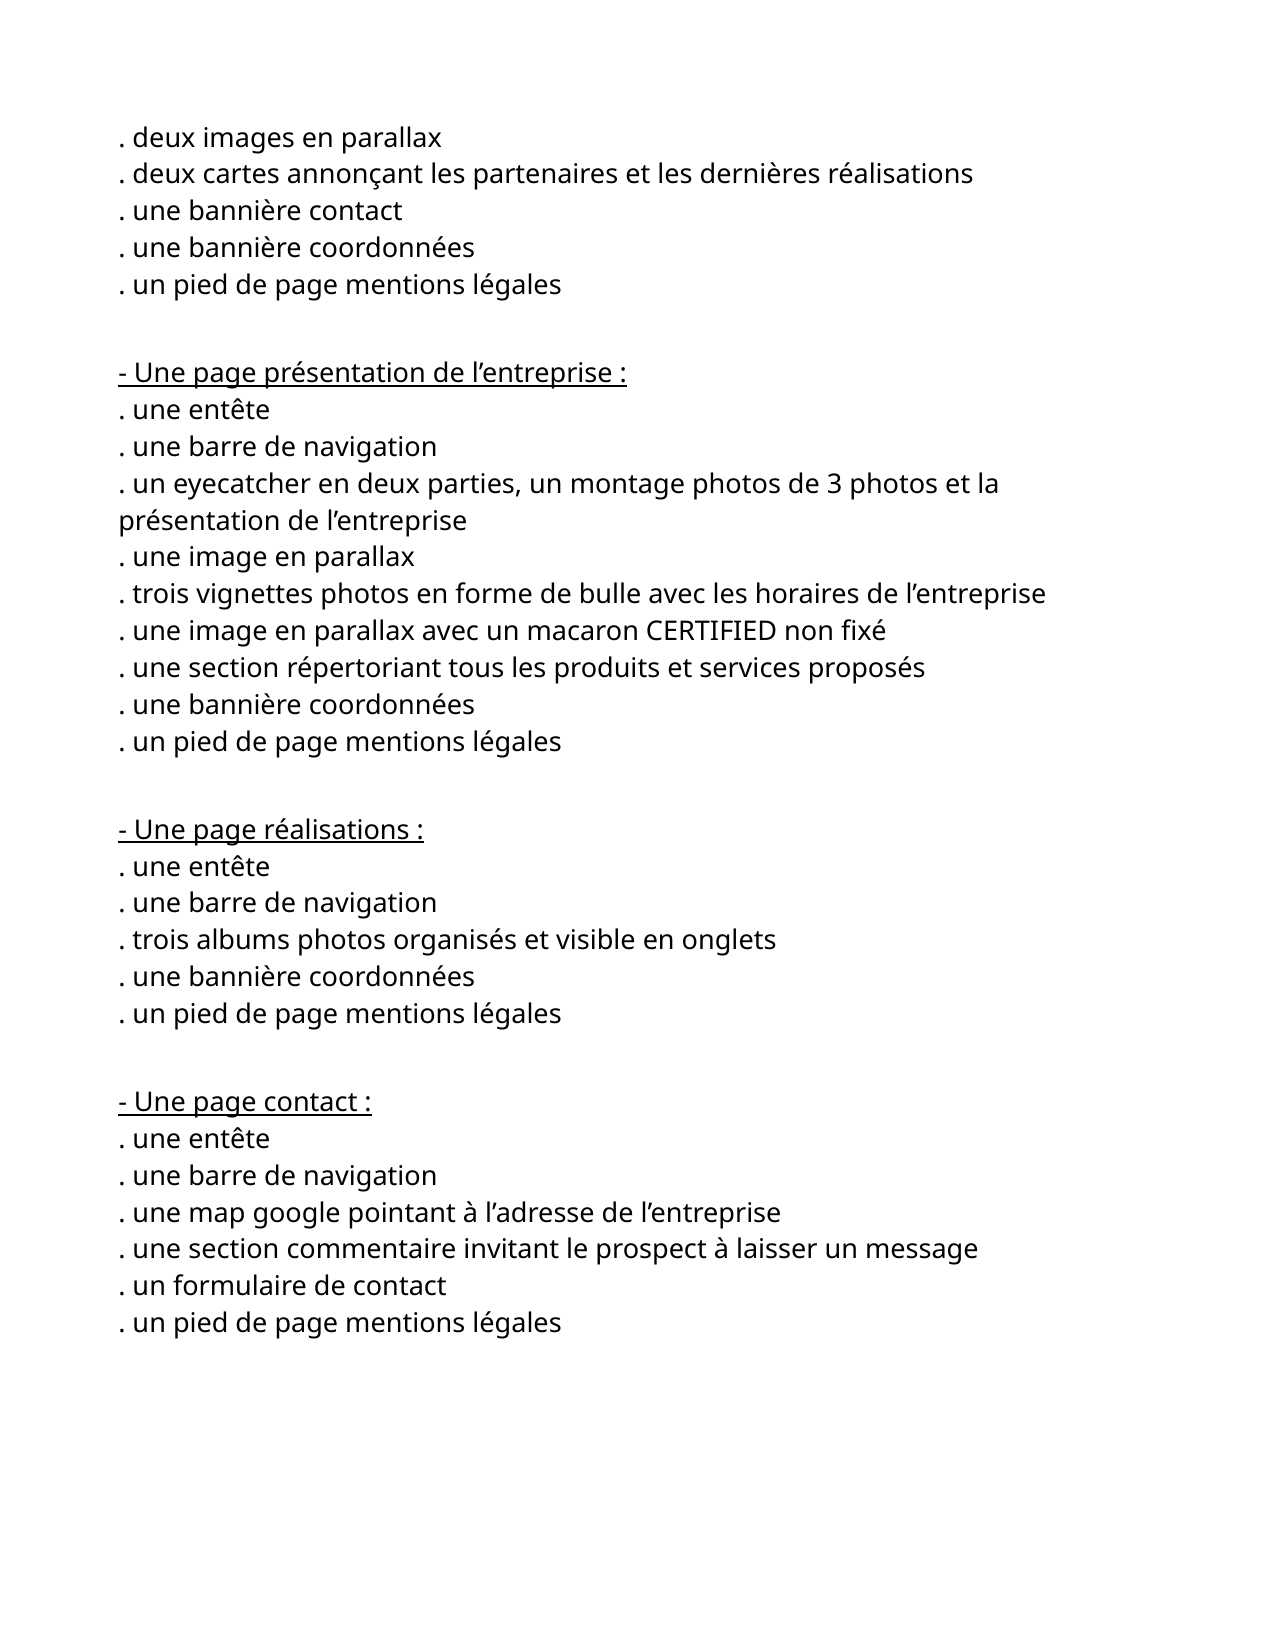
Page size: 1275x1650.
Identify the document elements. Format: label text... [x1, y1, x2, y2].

text . trois vignettes photos en forme de bulle avec les horaires de l’entreprise [118, 575, 1157, 612]
text . deux cartes annonçant les partenaires et les dernières réalisations [118, 155, 1157, 192]
text . une barre de navigation [118, 427, 1157, 464]
text . un pied de page mentions légales [118, 1304, 1157, 1341]
text . un formulaire de contact [118, 1267, 1157, 1304]
text . une bannière contact [118, 192, 1157, 229]
text . un pied de page mentions légales [118, 266, 1157, 302]
text . une image en parallax [118, 538, 1157, 575]
text . une map google pointant à l’adresse de l’entreprise [118, 1193, 1157, 1230]
text - Une page réalisations : [118, 810, 1157, 847]
text . une bannière coordonnées [118, 958, 1157, 994]
text - Une page contact : [118, 1082, 1157, 1119]
text . une barre de navigation [118, 1156, 1157, 1193]
text . un eyecatcher en deux parties, un montage photos de 3 photos et la présentation de l’entreprise [118, 464, 1157, 538]
text . une image en parallax avec un macaron CERTIFIED non fixé [118, 612, 1157, 648]
text . une bannière coordonnées [118, 685, 1157, 722]
text . une barre de navigation [118, 884, 1157, 921]
text . deux images en parallax [118, 118, 1157, 155]
text . une entête [118, 390, 1157, 427]
text . trois albums photos organisés et visible en onglets [118, 921, 1157, 958]
text . une bannière coordonnées [118, 229, 1157, 266]
text . un pied de page mentions légales [118, 722, 1157, 759]
text . une entête [118, 847, 1157, 884]
text . une section répertoriant tous les produits et services proposés [118, 648, 1157, 685]
text - Une page présentation de l’entreprise : [118, 353, 1157, 390]
text . une entête [118, 1119, 1157, 1156]
text . un pied de page mentions légales [118, 994, 1157, 1031]
text . une section commentaire invitant le prospect à laisser un message [118, 1230, 1157, 1267]
